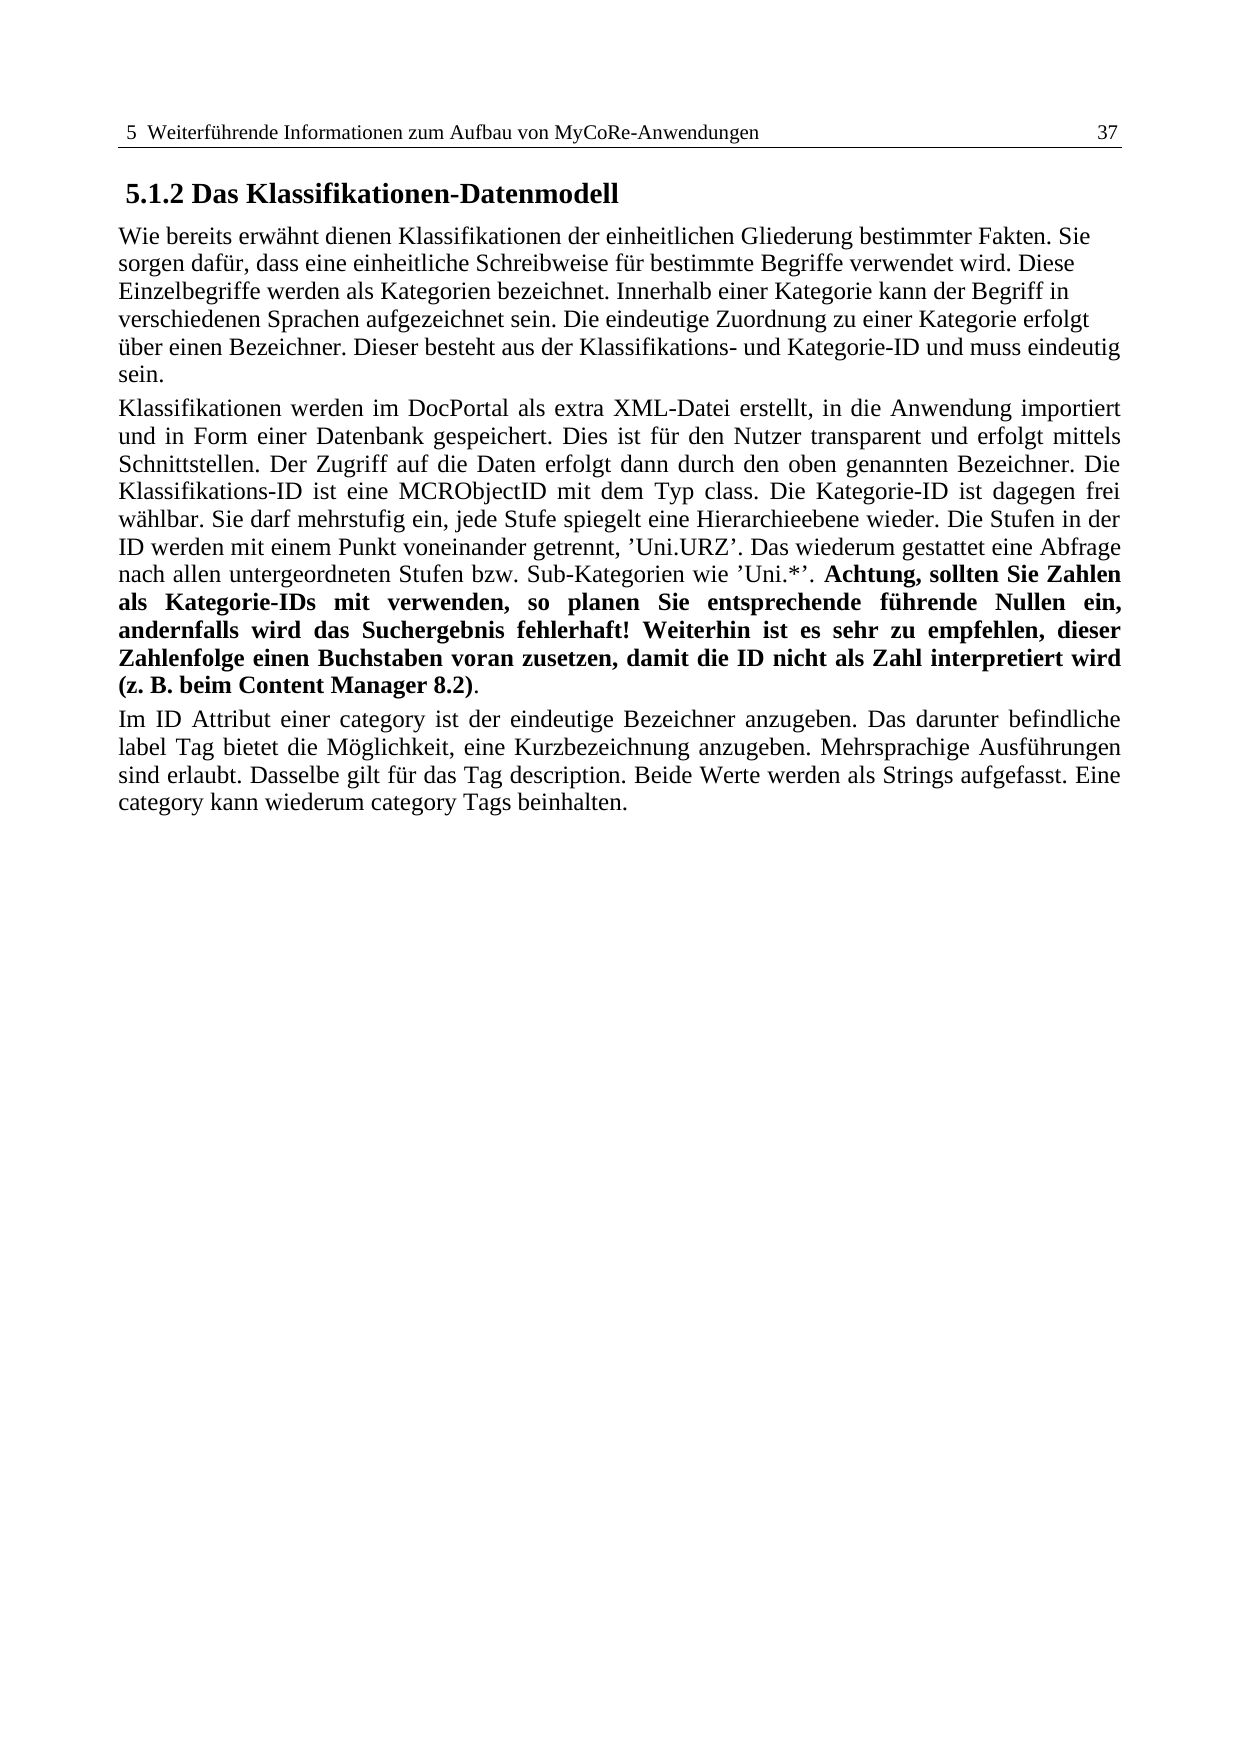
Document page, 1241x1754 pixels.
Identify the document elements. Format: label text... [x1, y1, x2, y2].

text Klassifikationen werden im DocPortal als extra XML-Datei erstellt, in die Anwendung importiert und in Form einer Datenbank gespeichert. Dies ist für den Nutzer transparent und erfolgt mittels Schnittstellen. Der Zugriff auf die Daten erfolgt dann durch den oben genannten Bezeichner. Die Klassifikations-ID ist eine MCRObjectID mit dem Typ class. Die Kategorie-ID ist dagegen frei wählbar. Sie darf mehrstufig ein, jede Stufe spiegelt eine Hierarchieebene wieder. Die Stufen in der ID werden mit einem Punkt voneinander getrennt, ’Uni.URZ’. Das wiederum gestattet eine Abfrage nach allen untergeordneten Stufen bzw. Sub-Kategorien wie ’Uni.*’. Achtung, sollten Sie Zahlen als Kategorie-IDs mit verwenden, so planen Sie entsprechende führende Nullen ein, andernfalls wird das Suchergebnis fehlerhaft! Weiterhin ist es sehr zu empfehlen, dieser Zahlenfolge einen Buchstaben voran zusetzen, damit die ID nicht als Zahl interpretiert wird (z. B. beim Content Manager 8.2). [118, 394, 1122, 699]
text Wie bereits erwähnt dienen Klassifikationen der einheitlichen Gliederung bestimmter Fakten. Sie sorgen dafür, dass eine einheitliche Schreibweise für bestimmte Begriffe verwendet wird. Diese Einzelbegriffe werden als Kategorien bezeichnet. Innerhalb einer Kategorie kann der Begriff in verschiedenen Sprachen aufgezeichnet sein. Die eindeutige Zuordnung zu einer Kategorie erfolgt über einen Bezeichner. Dieser besteht aus der Klassifikations- und Kategorie-ID und muss eindeutig sein. [118, 222, 1122, 388]
text Im ID Attribut einer category ist der eindeutige Bezeichner anzugeben. Das darunter befindliche label Tag bietet die Möglichkeit, eine Kurzbezeichnung anzugeben. Mehrsprachige Ausführungen sind erlaubt. Dasselbe gilt für das Tag description. Beide Werte werden als Strings aufgefasst. Eine category kann wiederum category Tags beinhalten. [118, 705, 1122, 816]
subtitle Das Klassifikationen-Datenmodell [118, 177, 1122, 209]
